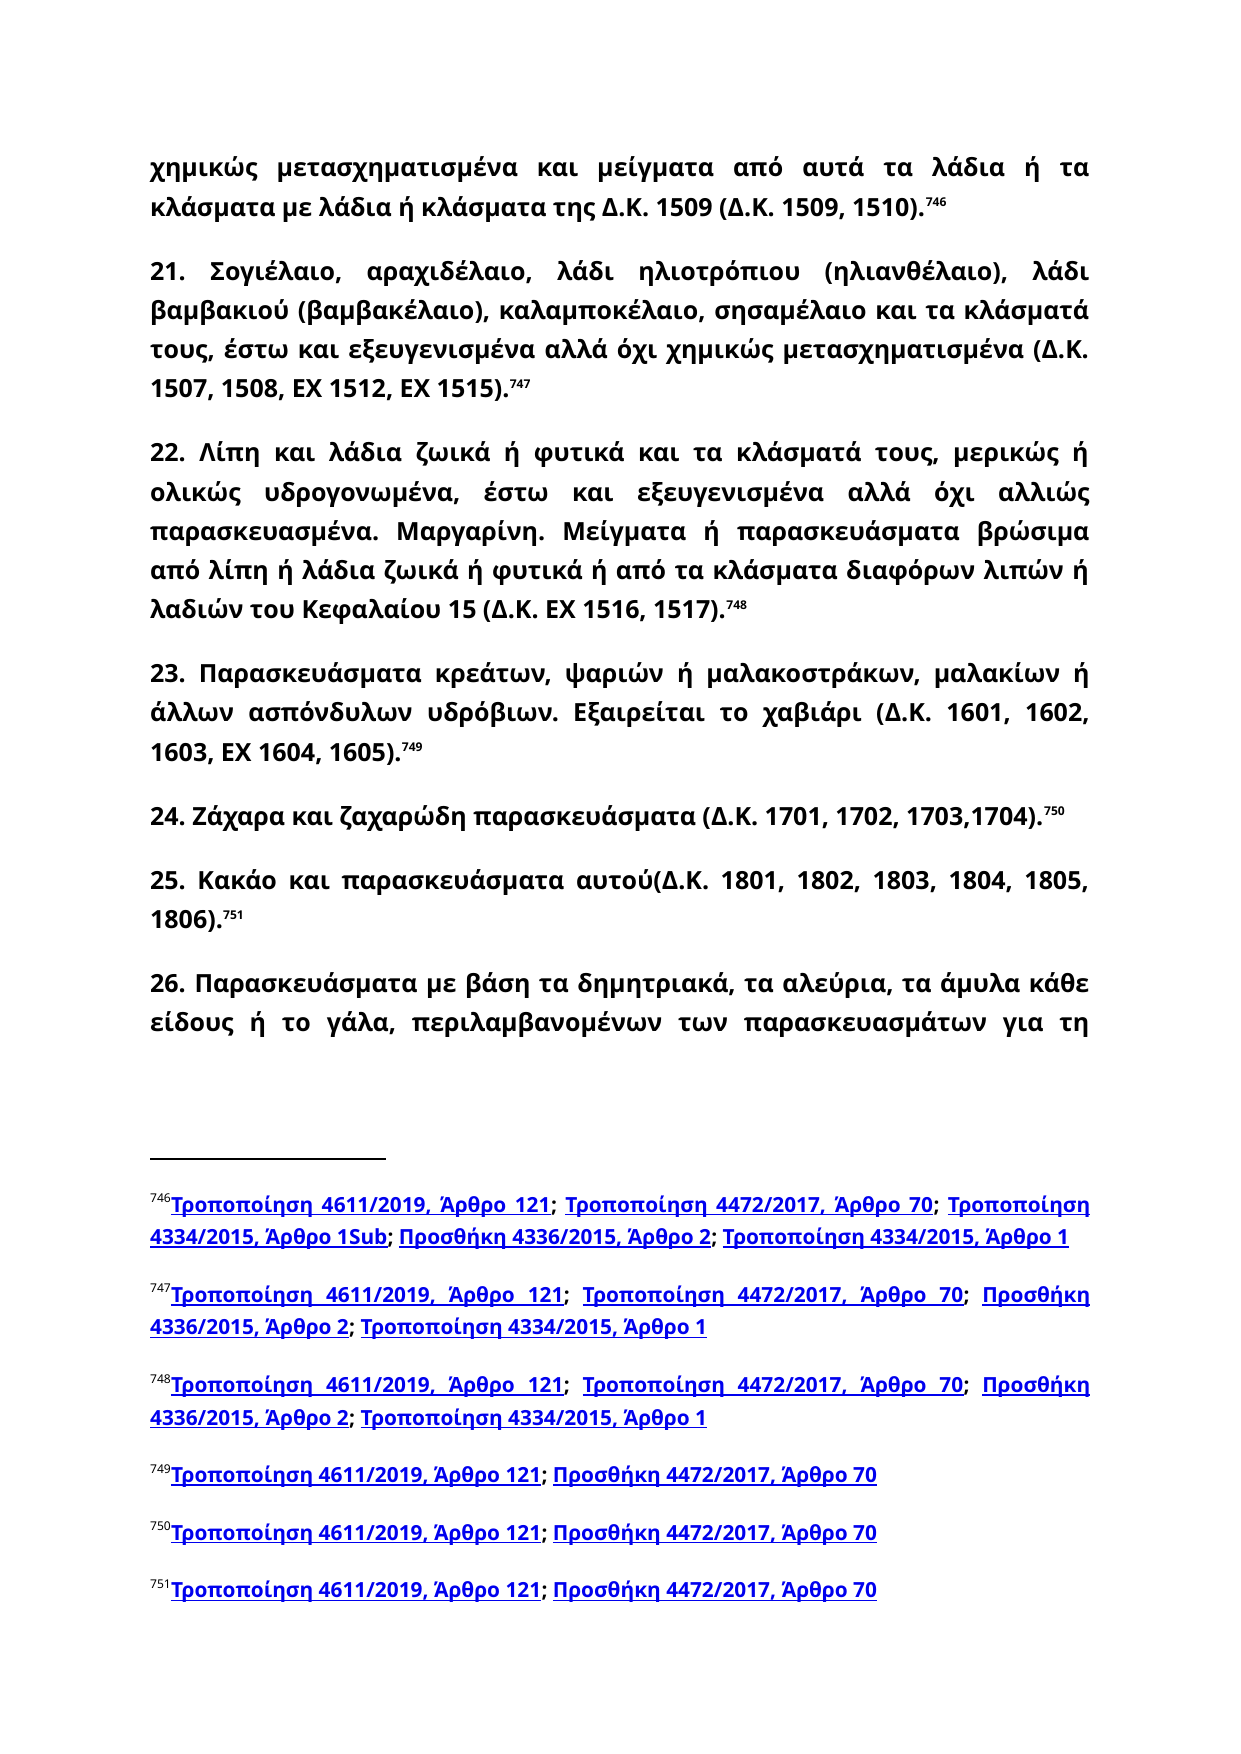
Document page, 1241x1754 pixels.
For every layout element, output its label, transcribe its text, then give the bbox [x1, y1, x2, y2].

text Τροποποίηση 4611/2019, Άρθρο 121; Προσθήκη 4472/2017, Άρθρο 70 [150, 1518, 1090, 1546]
text Τροποποίηση 4611/2019, Άρθρο 121; Προσθήκη 4472/2017, Άρθρο 70 [150, 1460, 1090, 1489]
text χημικώς μετασχηματισμένα και μείγματα από αυτά τα λάδια ή τα κλάσματα με λάδια ή κλάσματα της Δ.Κ. 1509 (Δ.Κ. 1509, 1510). [150, 150, 1090, 223]
text 24. Ζάχαρα και ζαχαρώδη παρασκευάσματα (Δ.Κ. 1701, 1702, 1703,1704). [150, 798, 1090, 832]
text 22. Λίπη και λάδια ζωικά ή φυτικά και τα κλάσματά τους, μερικώς ή ολικώς υδρογονωμένα, έστω και εξευγενισμένα αλλά όχι αλλιώς παρασκευασμένα. Μαργαρίνη. Μείγματα ή παρασκευάσματα βρώσιμα από λίπη ή λάδια ζωικά ή φυτικά ή από τα κλάσματα διαφόρων λιπών ή λαδιών του Κεφαλαίου 15 (Δ.Κ. ΕΧ 1516, 1517). [150, 435, 1090, 626]
text 26. Παρασκευάσματα με βάση τα δημητριακά, τα αλεύρια, τα άμυλα κάθε είδους ή το γάλα, περιλαμβανομένων των παρασκευασμάτων για τη [150, 966, 1090, 1039]
text 23. Παρασκευάσματα κρεάτων, ψαριών ή μαλακοστράκων, μαλακίων ή άλλων ασπόνδυλων υδρόβιων. Εξαιρείται το χαβιάρι (Δ.Κ. 1601, 1602, 1603, ΕΧ 1604, 1605). [150, 656, 1090, 768]
text Τροποποίηση 4611/2019, Άρθρο 121; Τροποποίηση 4472/2017, Άρθρο 70; Προσθήκη 4336/2015, Άρθρο 2; Τροποποίηση 4334/2015, Άρθρο 1 [150, 1370, 1090, 1431]
text Τροποποίηση 4611/2019, Άρθρο 121; Τροποποίηση 4472/2017, Άρθρο 70; Τροποποίηση 4334/2015, Άρθρο 1Sub; Προσθήκη 4336/2015, Άρθρο 2; Τροποποίηση 4334/2015, Άρθρο 1 [150, 1190, 1090, 1251]
text Τροποποίηση 4611/2019, Άρθρο 121; Προσθήκη 4472/2017, Άρθρο 70 [150, 1576, 1090, 1604]
text 25. Κακάο και παρασκευάσματα αυτού(Δ.Κ. 1801, 1802, 1803, 1804, 1805, 1806). [150, 862, 1090, 936]
text 21. Σογιέλαιο, αραχιδέλαιο, λάδι ηλιοτρόπιου (ηλιανθέλαιο), λάδι βαμβακιού (βαμβακέλαιο), καλαμποκέλαιο, σησαμέλαιο και τα κλάσματά τους, έστω και εξευγενισμένα αλλά όχι χημικώς μετασχηματισμένα (Δ.Κ. 1507, 1508, ΕΧ 1512, ΕΧ 1515). [150, 253, 1090, 405]
text Τροποποίηση 4611/2019, Άρθρο 121; Τροποποίηση 4472/2017, Άρθρο 70; Προσθήκη 4336/2015, Άρθρο 2; Τροποποίηση 4334/2015, Άρθρο 1 [150, 1280, 1090, 1341]
